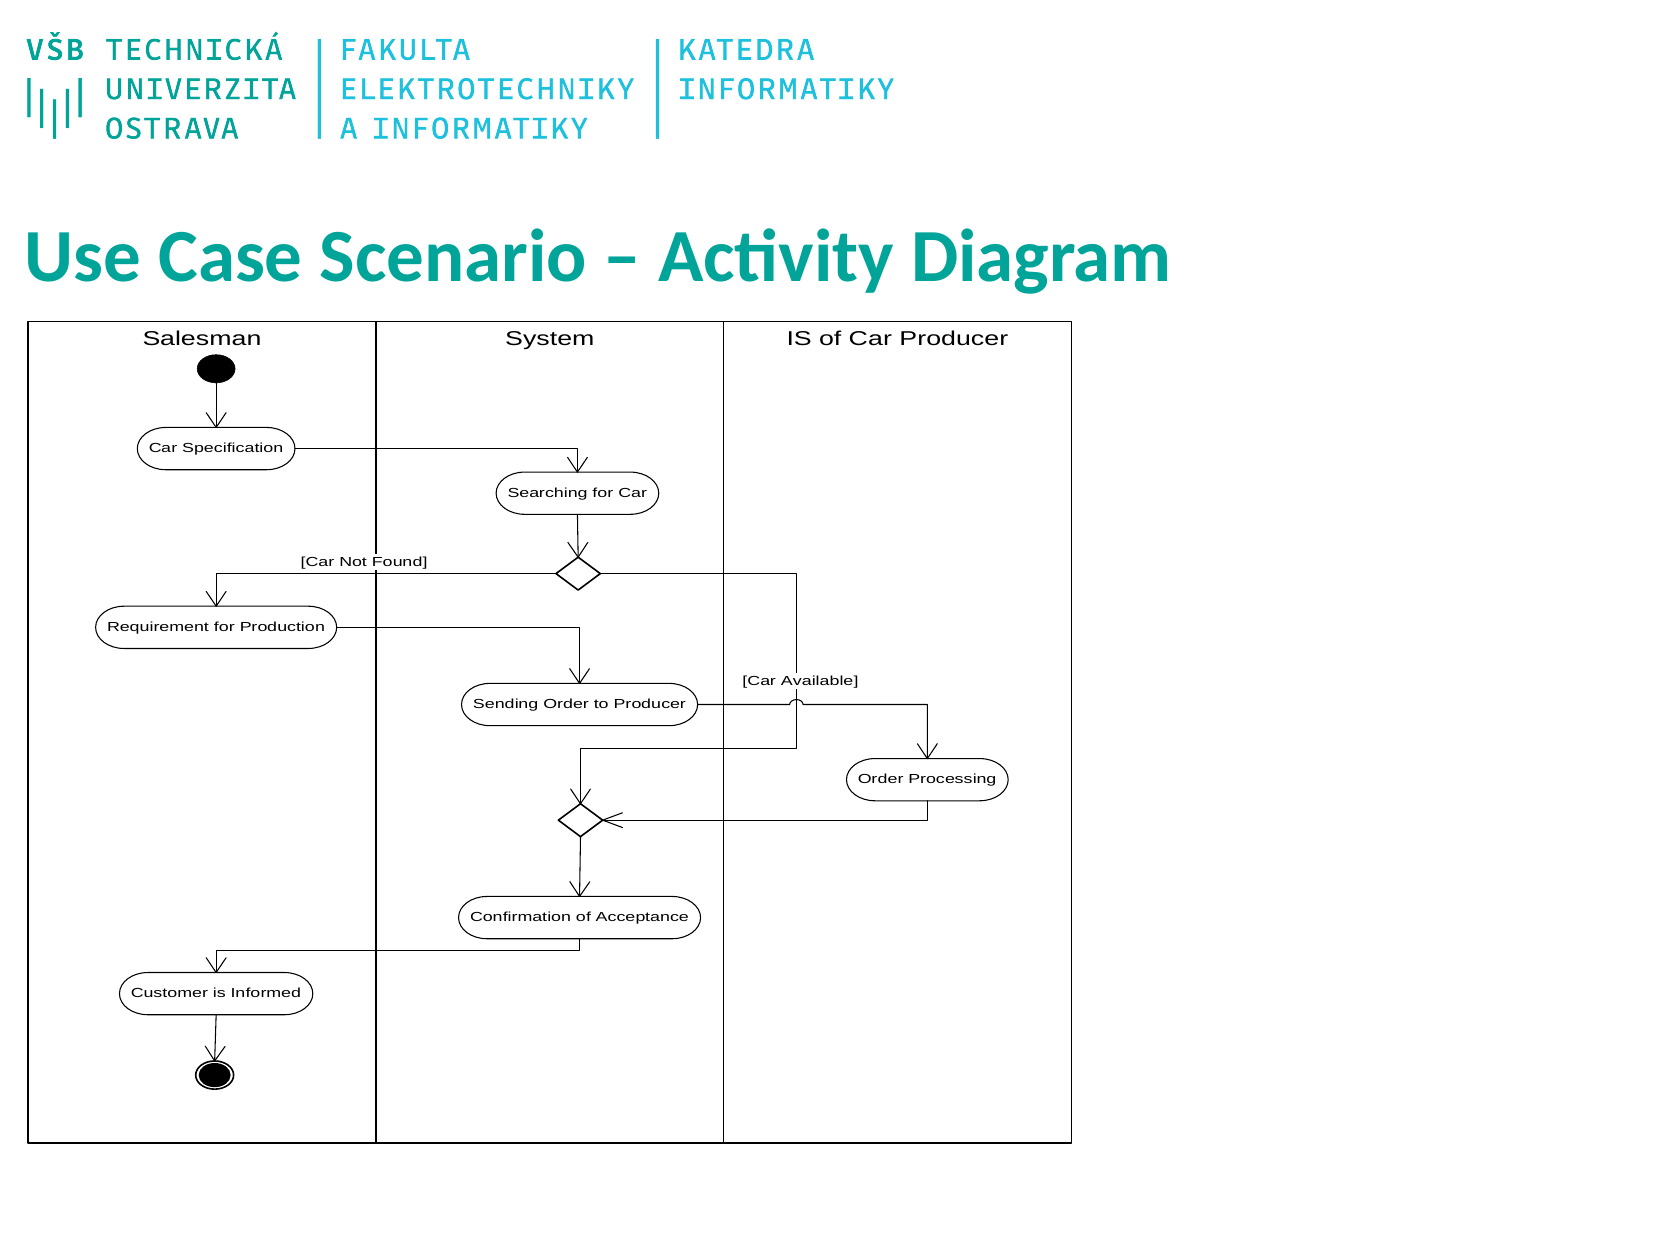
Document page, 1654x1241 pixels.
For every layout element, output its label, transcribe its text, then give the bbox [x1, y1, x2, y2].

picture [26, 31, 894, 112]
title Use Case Scenario – Activity Diagram [24, 112, 1629, 301]
chart [24, 318, 1075, 1146]
